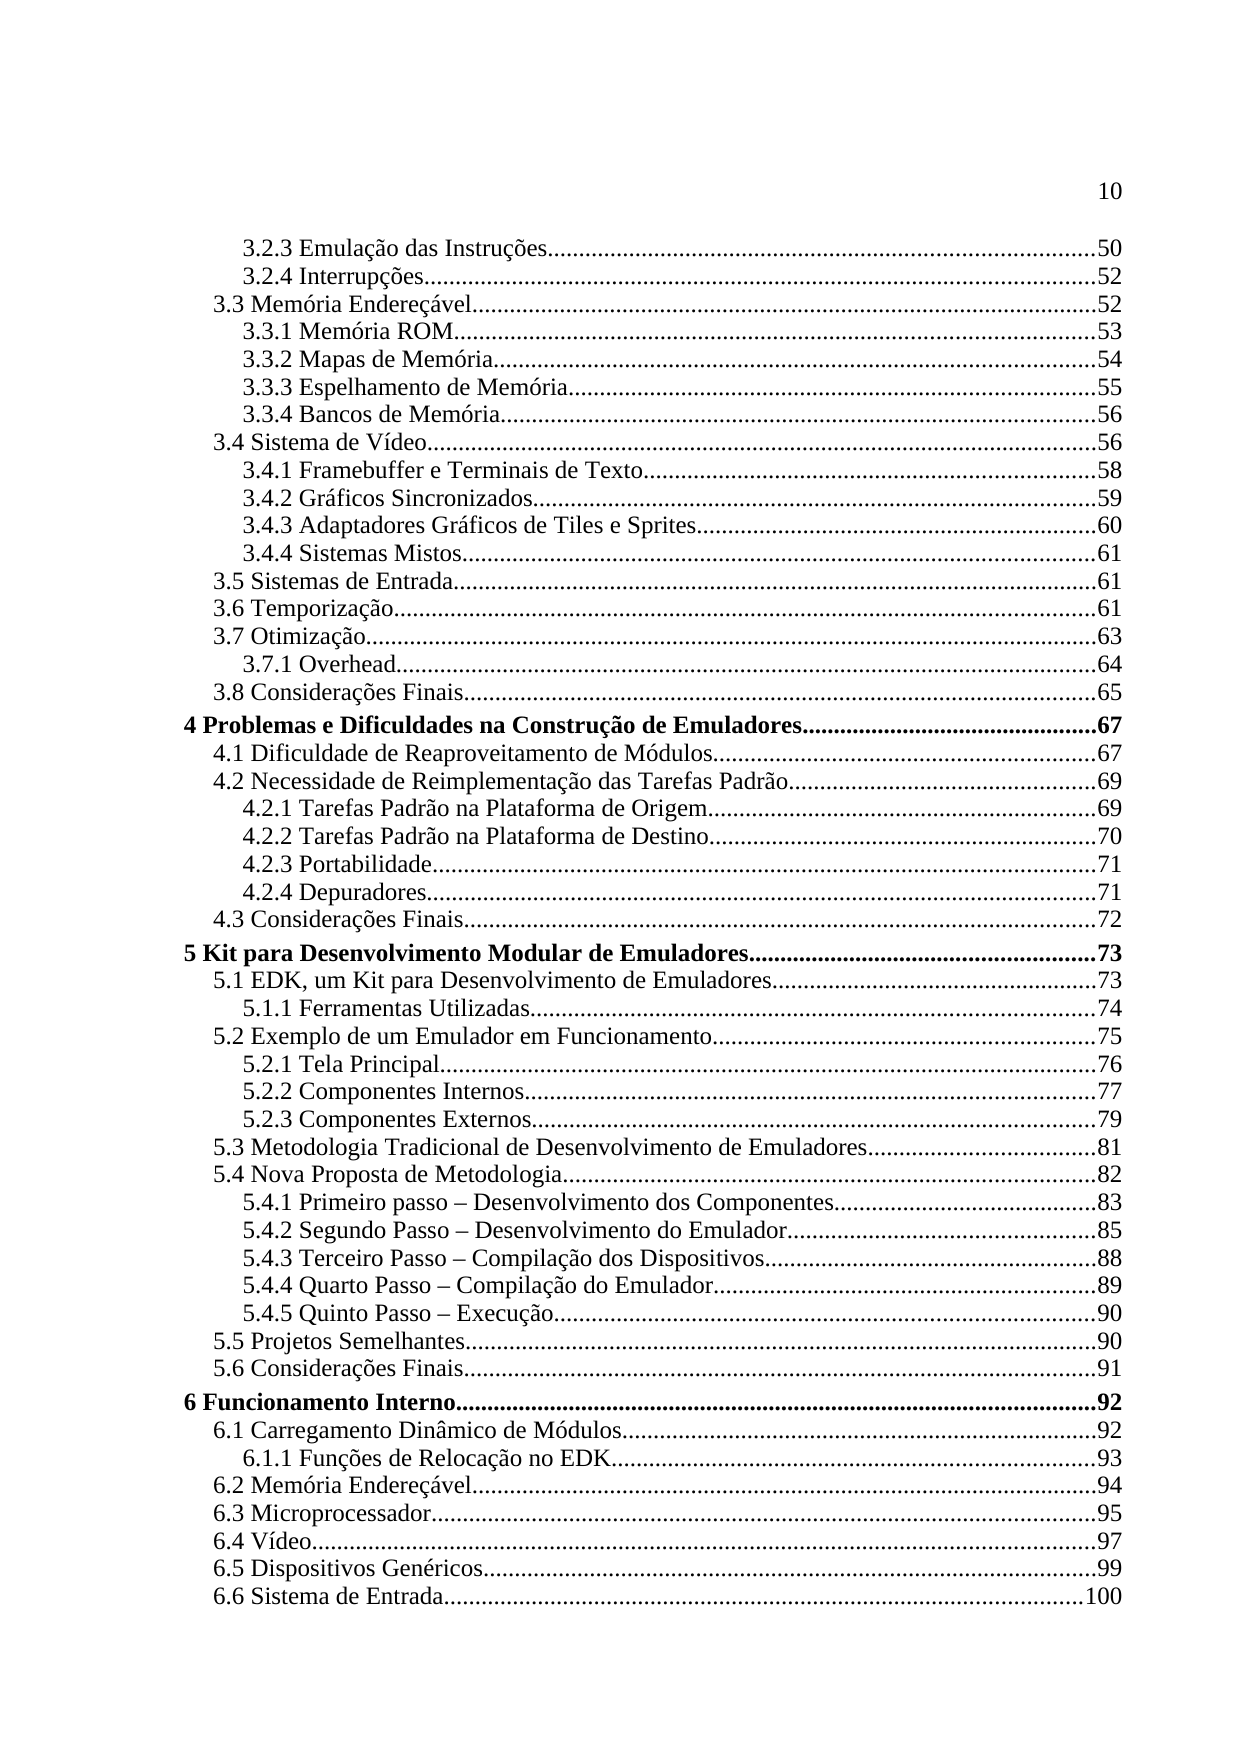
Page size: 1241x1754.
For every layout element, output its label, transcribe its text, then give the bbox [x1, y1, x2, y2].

text 5.6 Considerações Finais 91 [207, 1354, 1122, 1382]
text 3.8 Considerações Finais 65 [207, 678, 1122, 705]
text 4.2.4 Depuradores 71 [236, 878, 1122, 905]
text 5.1.1 Ferramentas Utilizadas 74 [236, 994, 1122, 1022]
text 3.7.1 Overhead 64 [236, 650, 1122, 678]
text 5.5 Projetos Semelhantes 90 [207, 1327, 1122, 1354]
text 5.2.2 Componentes Internos 77 [236, 1077, 1122, 1105]
text 5.4.3 Terceiro Passo – Compilação dos Dispositivos 88 [236, 1244, 1122, 1271]
text 5.2.1 Tela Principal 76 [236, 1050, 1122, 1077]
text 6.4 Vídeo 97 [207, 1527, 1122, 1554]
text 6 Funcionamento Interno 92 [177, 1388, 1122, 1416]
text 3.4.2 Gráficos Sincronizados 59 [236, 484, 1122, 511]
text 5 Kit para Desenvolvimento Modular de Emuladores 73 [177, 939, 1122, 967]
text 3.3.2 Mapas de Memória 54 [236, 345, 1122, 373]
text 3.4.4 Sistemas Mistos 61 [236, 539, 1122, 567]
text 6.5 Dispositivos Genéricos 99 [207, 1554, 1122, 1582]
text 5.4.5 Quinto Passo – Execução 90 [236, 1299, 1122, 1327]
text 5.4.1 Primeiro passo – Desenvolvimento dos Componentes 83 [236, 1188, 1122, 1216]
text 4.1 Dificuldade de Reaproveitamento de Módulos 67 [207, 739, 1122, 767]
text 4.2.3 Portabilidade 71 [236, 850, 1122, 878]
text 5.3 Metodologia Tradicional de Desenvolvimento de Emuladores 81 [207, 1133, 1122, 1161]
text 3.7 Otimização 63 [207, 622, 1122, 650]
text 5.4.2 Segundo Passo – Desenvolvimento do Emulador 85 [236, 1216, 1122, 1244]
text 3.4 Sistema de Vídeo 56 [207, 428, 1122, 456]
text 6.6 Sistema de Entrada 100 [207, 1582, 1122, 1610]
text 5.1 EDK, um Kit para Desenvolvimento de Emuladores 73 [207, 967, 1122, 994]
text 4 Problemas e Dificuldades na Construção de Emuladores 67 [177, 711, 1122, 739]
text 6.2 Memória Endereçável 94 [207, 1471, 1122, 1499]
text 5.2.3 Componentes Externos 79 [236, 1105, 1122, 1133]
text 3.2.3 Emulação das Instruções 50 [236, 234, 1122, 262]
text 3.3.1 Memória ROM 53 [236, 317, 1122, 345]
text 6.3 Microprocessador 95 [207, 1499, 1122, 1527]
text 5.4 Nova Proposta de Metodologia 82 [207, 1161, 1122, 1188]
text 4.2.2 Tarefas Padrão na Plataforma de Destino 70 [236, 822, 1122, 850]
text 3.4.1 Framebuffer e Terminais de Texto 58 [236, 456, 1122, 484]
text 4.2.1 Tarefas Padrão na Plataforma de Origem 69 [236, 794, 1122, 822]
text 6.1 Carregamento Dinâmico de Módulos 92 [207, 1416, 1122, 1444]
text 3.3 Memória Endereçável 52 [207, 290, 1122, 317]
text 3.3.3 Espelhamento de Memória 55 [236, 373, 1122, 401]
text 3.3.4 Bancos de Memória 56 [236, 401, 1122, 428]
text 4.2 Necessidade de Reimplementação das Tarefas Padrão 69 [207, 767, 1122, 794]
text 3.4.3 Adaptadores Gráficos de Tiles e Sprites 60 [236, 511, 1122, 539]
text 3.2.4 Interrupções 52 [236, 262, 1122, 290]
text 3.5 Sistemas de Entrada 61 [207, 567, 1122, 594]
text 5.2 Exemplo de um Emulador em Funcionamento 75 [207, 1022, 1122, 1050]
text 5.4.4 Quarto Passo – Compilação do Emulador 89 [236, 1271, 1122, 1299]
text 6.1.1 Funções de Relocação no EDK 93 [236, 1444, 1122, 1471]
text 3.6 Temporização 61 [207, 594, 1122, 622]
text 4.3 Considerações Finais 72 [207, 905, 1122, 933]
